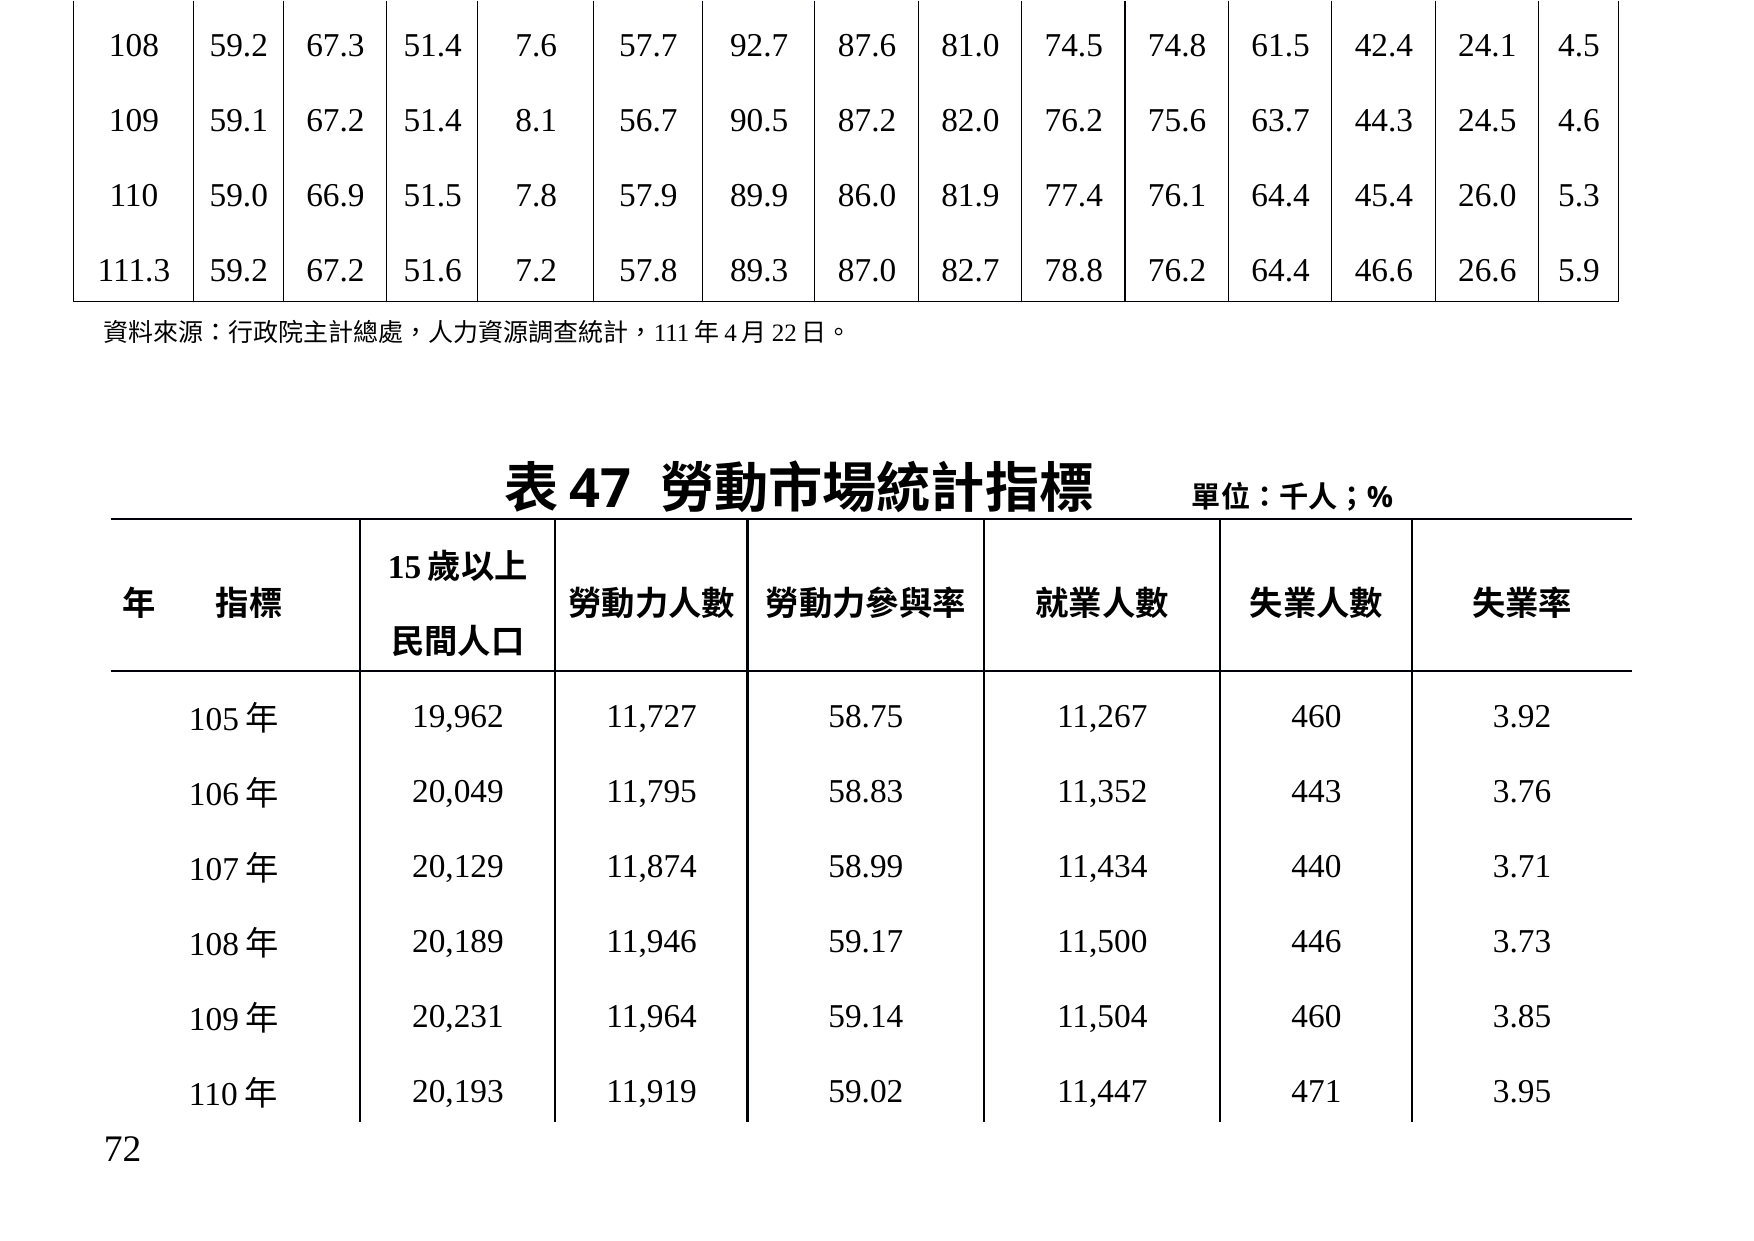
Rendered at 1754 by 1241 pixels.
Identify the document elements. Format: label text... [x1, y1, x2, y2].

table_cell 90.5 [703, 76, 814, 151]
subtitle 表47 勞動市場統計指標 單位：千人；% [103, 443, 1639, 518]
text 資料來源：行政院主計總處，人力資源調查統計，111年4月22日。 [103, 313, 1639, 349]
table_cell 67.2 [284, 76, 386, 151]
table_header 勞動力參與率 [749, 520, 983, 670]
table_cell 460 [1221, 672, 1411, 747]
table_cell 58.99 [749, 822, 983, 897]
table_cell 45.4 46.6 [1332, 151, 1435, 301]
table_cell 11,447 [985, 1047, 1219, 1122]
table_cell 11,874 [556, 822, 746, 897]
table_cell 3.92 [1413, 672, 1632, 747]
table_cell 44.3 [1332, 76, 1435, 151]
table_cell 11,727 [556, 672, 746, 747]
table_cell 20,193 [361, 1047, 554, 1122]
table_cell 51.5 51.6 [387, 151, 477, 301]
table_cell 76.1 76.2 [1126, 151, 1228, 301]
table_cell 74.8 [1126, 1, 1228, 76]
table_cell 57.7 [594, 1, 702, 76]
table_cell 20,189 [361, 897, 554, 972]
table_cell 3.73 [1413, 897, 1632, 972]
table_cell 11,795 [556, 747, 746, 822]
table_cell 56.7 [594, 76, 702, 151]
table_cell 3.71 [1413, 822, 1632, 897]
table_cell 59.02 [749, 1047, 983, 1122]
table_cell 108年 [111, 897, 359, 972]
table_cell 59.14 [749, 972, 983, 1047]
table_cell 51.4 [387, 76, 477, 151]
table_header 勞動力人數 [556, 520, 746, 670]
table_cell 11,946 [556, 897, 746, 972]
table_cell 51.4 [387, 1, 477, 76]
table_cell 110年 [111, 1047, 359, 1122]
table_cell 440 [1221, 822, 1411, 897]
table_cell 4.6 [1539, 76, 1618, 151]
table_cell 108 [74, 1, 193, 76]
table_cell 5.3 5.9 [1539, 151, 1618, 301]
table_cell 11,504 [985, 972, 1219, 1047]
table_cell 11,919 [556, 1047, 746, 1122]
table_cell 61.5 [1229, 1, 1331, 76]
table_cell 59.17 [749, 897, 983, 972]
table_cell 106年 [111, 747, 359, 822]
table_cell 63.7 [1229, 76, 1331, 151]
table_cell 11,434 [985, 822, 1219, 897]
table_cell 26.0 26.6 [1436, 151, 1538, 301]
table_cell 3.95 [1413, 1047, 1632, 1122]
table_cell 20,049 [361, 747, 554, 822]
table_cell 443 [1221, 747, 1411, 822]
table_cell 77.4 78.8 [1022, 151, 1124, 301]
table_cell 446 [1221, 897, 1411, 972]
table_cell 11,352 [985, 747, 1219, 822]
table_cell 64.4 64.4 [1229, 151, 1331, 301]
table_cell 89.9 89.3 [703, 151, 814, 301]
table_cell 8.1 [478, 76, 593, 151]
table_cell 24.1 [1436, 1, 1538, 76]
table_header 就業人數 [985, 520, 1219, 670]
table_cell 460 [1221, 972, 1411, 1047]
table_cell 81.9 82.7 [919, 151, 1021, 301]
table_cell 82.0 [919, 76, 1021, 151]
table_cell 3.85 [1413, 972, 1632, 1047]
table_cell 11,267 [985, 672, 1219, 747]
table_cell 87.6 [815, 1, 918, 76]
table_cell 20,129 [361, 822, 554, 897]
table_cell 109年 [111, 972, 359, 1047]
table_cell 81.0 [919, 1, 1021, 76]
table_cell 42.4 [1332, 1, 1435, 76]
table_cell 3.76 [1413, 747, 1632, 822]
table_cell 58.83 [749, 747, 983, 822]
table_cell 109 [74, 76, 193, 151]
table_cell 19,962 [361, 672, 554, 747]
table_header 年 指標 [111, 520, 359, 670]
table_cell 110 111.3 [74, 151, 193, 301]
table_cell 59.1 [194, 76, 283, 151]
table_cell 20,231 [361, 972, 554, 1047]
table_cell 66.9 67.2 [284, 151, 386, 301]
table_cell 86.0 87.0 [815, 151, 918, 301]
table_cell 105年 [111, 672, 359, 747]
table_cell 11,500 [985, 897, 1219, 972]
table_cell 67.3 [284, 1, 386, 76]
table_cell 7.8 7.2 [478, 151, 593, 301]
table_cell 471 [1221, 1047, 1411, 1122]
table_cell 107年 [111, 822, 359, 897]
table_cell 87.2 [815, 76, 918, 151]
table_cell 57.9 57.8 [594, 151, 702, 301]
table_cell 58.75 [749, 672, 983, 747]
table_cell 7.6 [478, 1, 593, 76]
table_cell 59.2 [194, 1, 283, 76]
table_cell 74.5 [1022, 1, 1124, 76]
table_cell 4.5 [1539, 1, 1618, 76]
table_header 15歲以上 民間人口 [361, 520, 554, 670]
table_header 失業率 [1413, 520, 1632, 670]
table_cell 11,964 [556, 972, 746, 1047]
table_cell 76.2 [1022, 76, 1124, 151]
table_cell 59.0 59.2 [194, 151, 283, 301]
table_cell 75.6 [1126, 76, 1228, 151]
table_header 失業人數 [1221, 520, 1411, 670]
table_cell 92.7 [703, 1, 814, 76]
table_cell 24.5 [1436, 76, 1538, 151]
